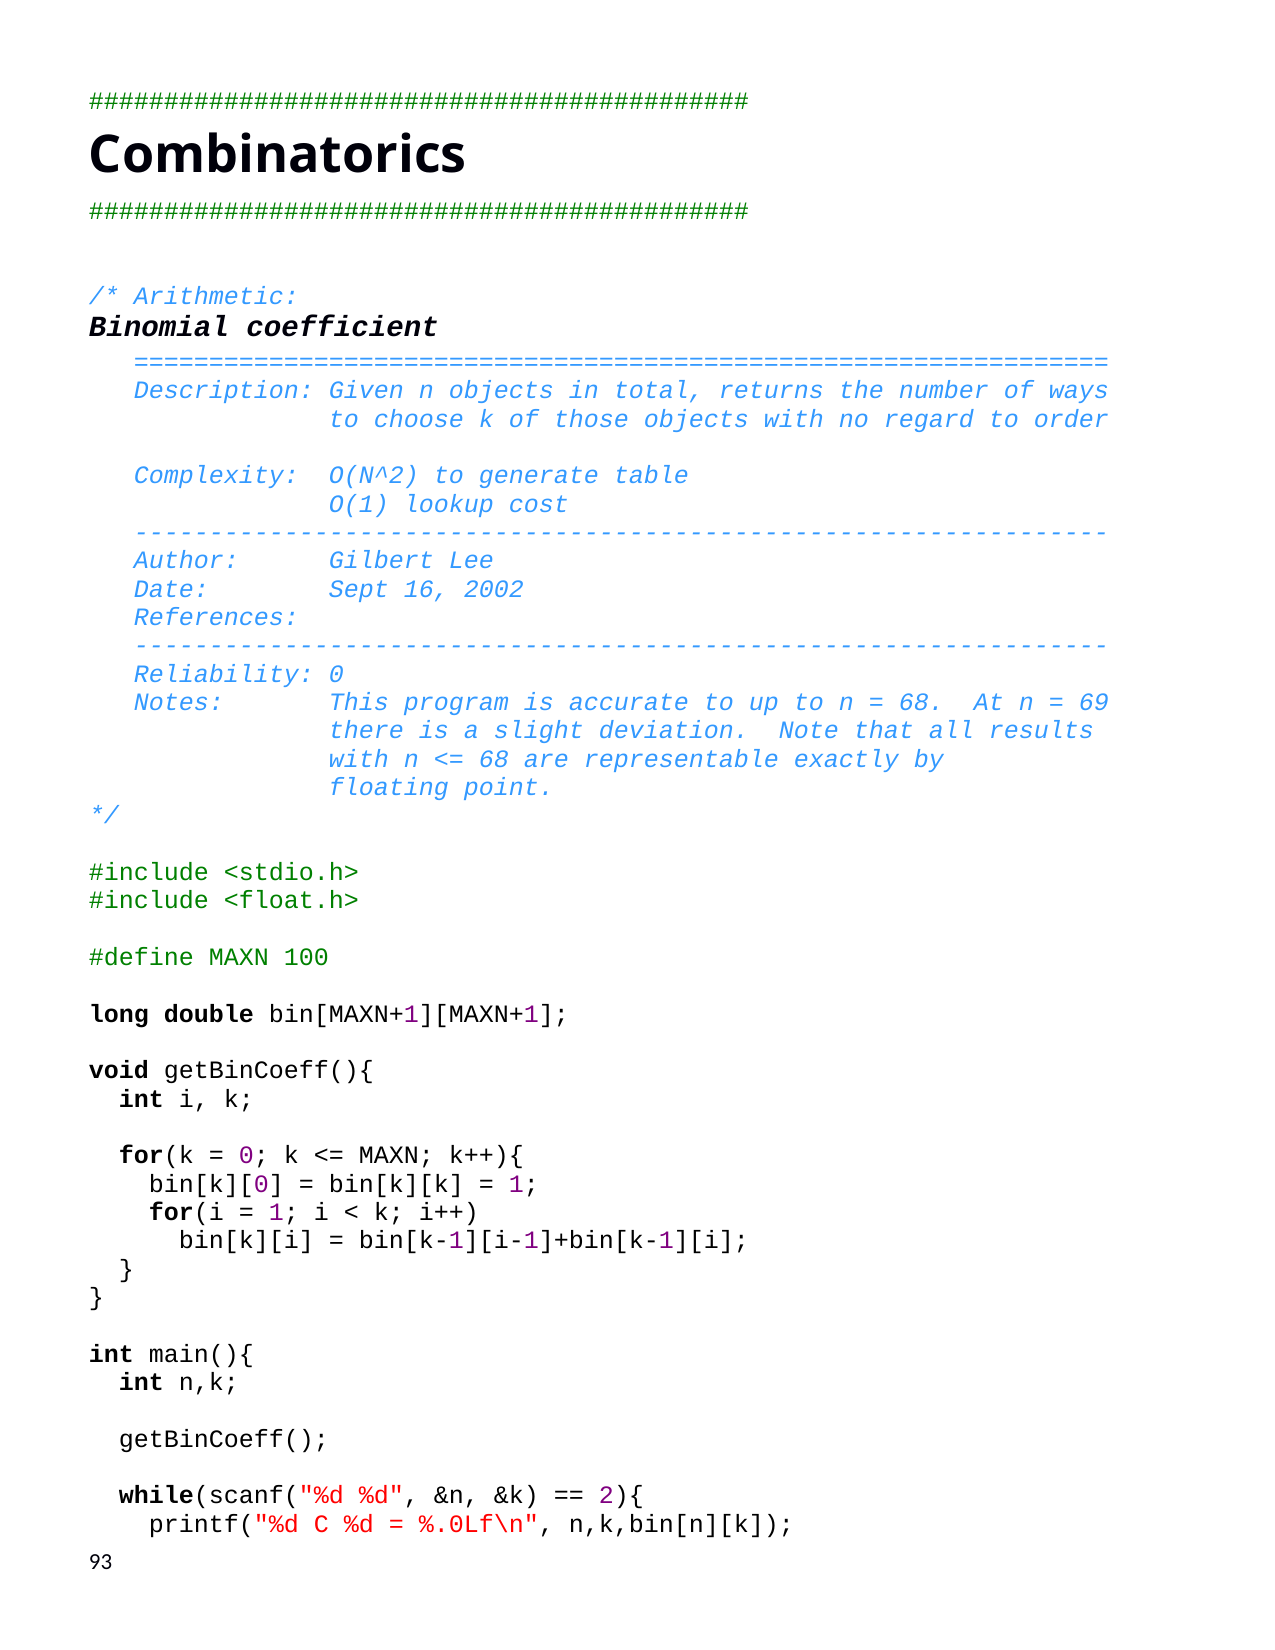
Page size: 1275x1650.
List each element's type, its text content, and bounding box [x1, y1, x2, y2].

text } [89, 1285, 1186, 1313]
text with n <= 68 are representable exactly by [89, 746, 1186, 775]
text Description: Given n objects in total, returns the number of ways [89, 378, 1186, 406]
text Reliability: 0 [89, 661, 1186, 690]
text Complexity: O(N^2) to generate table [89, 463, 1186, 491]
text } [89, 1256, 1186, 1285]
text #include <float.h> [89, 888, 1186, 916]
text long double bin[MAXN+1][MAXN+1]; [89, 1001, 1186, 1030]
text References: [89, 605, 1186, 633]
text floating point. [89, 775, 1186, 803]
subtitle Combinatorics [89, 117, 1186, 188]
text for(k = 0; k <= MAXN; k++){ [89, 1143, 1186, 1171]
text Notes: This program is accurate to up to n = 68. At n = 69 [89, 690, 1186, 718]
text int i, k; [89, 1086, 1186, 1115]
text ================================================================= [89, 350, 1186, 378]
text void getBinCoeff(){ [89, 1058, 1186, 1086]
text getBinCoeff(); [89, 1426, 1186, 1455]
text to choose k of those objects with no regard to order [89, 406, 1186, 435]
text there is a slight deviation. Note that all results [89, 718, 1186, 746]
text #include <stdio.h> [89, 860, 1186, 888]
text int main(){ [89, 1341, 1186, 1370]
text Date: Sept 16, 2002 [89, 576, 1186, 605]
subtitle Binomial coefficient [89, 312, 1186, 345]
text ############################################ [89, 89, 1186, 117]
text Author: Gilbert Lee [89, 548, 1186, 576]
text ############################################ [89, 198, 1186, 227]
text O(1) lookup cost [89, 491, 1186, 520]
text while(scanf("%d %d", &n, &k) == 2){ [89, 1483, 1186, 1511]
text /* Arithmetic: [89, 283, 1186, 312]
text ----------------------------------------------------------------- [89, 520, 1186, 548]
text */ [89, 803, 1186, 831]
text printf("%d C %d = %.0Lf\n", n,k,bin[n][k]); [89, 1511, 1186, 1540]
text ----------------------------------------------------------------- [89, 633, 1186, 661]
text bin[k][i] = bin[k-1][i-1]+bin[k-1][i]; [89, 1228, 1186, 1256]
text #define MAXN 100 [89, 945, 1186, 973]
text int n,k; [89, 1370, 1186, 1398]
text for(i = 1; i < k; i++) [89, 1200, 1186, 1228]
text bin[k][0] = bin[k][k] = 1; [89, 1171, 1186, 1200]
